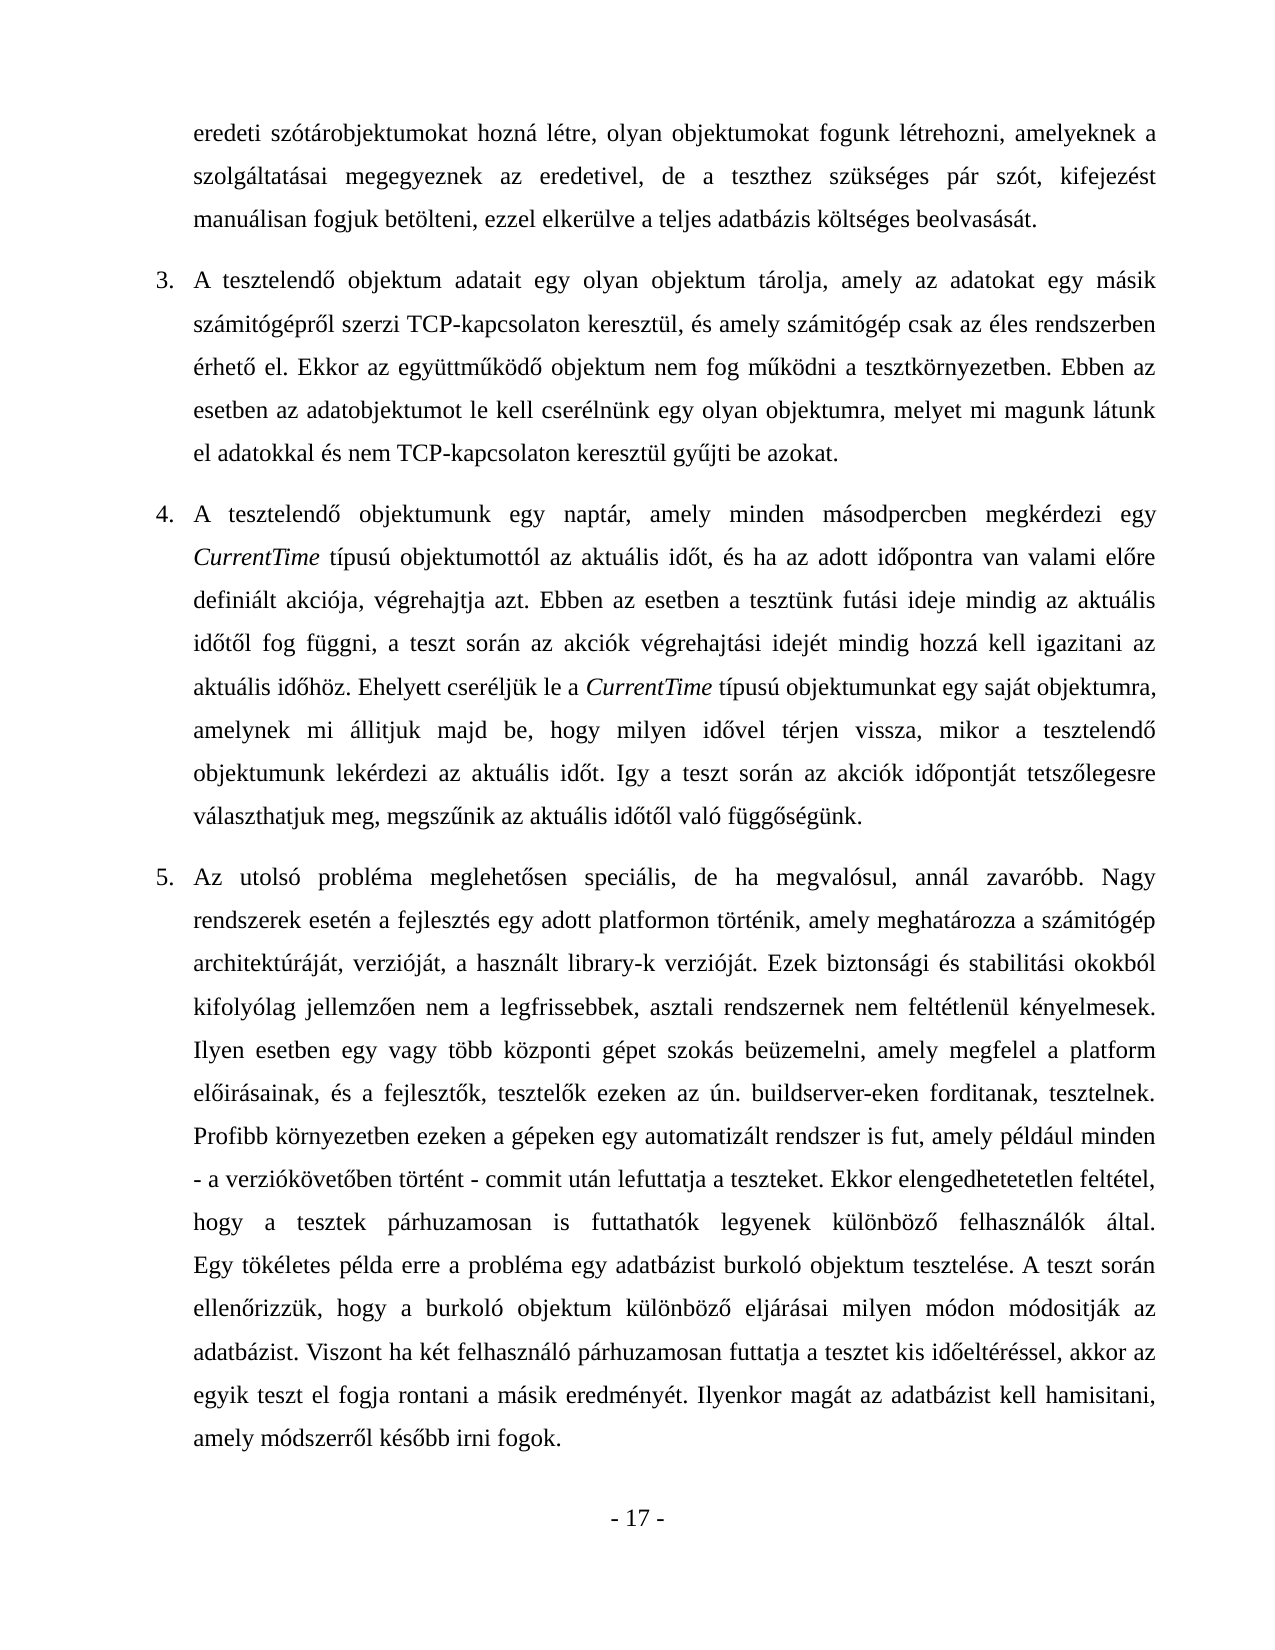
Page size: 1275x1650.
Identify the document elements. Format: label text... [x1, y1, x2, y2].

list Az utolsó probléma meglehetősen speciális, de ha megvalósul, annál zavaróbb. Nagy rendszerek esetén a fejlesztés egy adott platformon történik, amely meghatározza a számitógép architektúráját, verzióját, a használt library-k verzióját. Ezek biztonsági és stabilitási okokból kifolyólag jellemzően nem a legfrissebbek, asztali rendszernek nem feltétlenül kényelmesek. Ilyen esetben egy vagy több központi gépet szokás beüzemelni, amely megfelel a platform előirásainak, és a fejlesztők, tesztelők ezeken az ún. buildserver-eken forditanak, tesztelnek. Profibb környezetben ezeken a gépeken egy automatizált rendszer is fut, amely például minden - a verziókövetőben történt - commit után lefuttatja a teszteket. Ekkor elengedhetetetlen feltétel, hogy a tesztek párhuzamosan is futtathatók legyenek különböző felhasználók által. Egy tökéletes példa erre a probléma egy adatbázist burkoló objektum tesztelése. A teszt során ellenőrizzük, hogy a burkoló objektum különböző eljárásai milyen módon módositják az adatbázist. Viszont ha két felhasználó párhuzamosan futtatja a tesztet kis időeltéréssel, akkor az egyik teszt el fogja rontani a másik eredményét. Ilyenkor magát az adatbázist kell hamisitani, amely módszerről később irni fogok. [156, 862, 1157, 1452]
list A tesztelendő objektumunk egy naptár, amely minden másodpercben megkérdezi egy CurrentTime típusú objektumottól az aktuális időt, és ha az adott időpontra van valami előre definiált akciója, végrehajtja azt. Ebben az esetben a tesztünk futási ideje mindig az aktuális időtől fog függni, a teszt során az akciók végrehajtási idejét mindig hozzá kell igazitani az aktuális időhöz. Ehelyett cseréljük le a CurrentTime típusú objektumunkat egy saját objektumra, amelynek mi állitjuk majd be, hogy milyen idővel térjen vissza, mikor a tesztelendő objektumunk lekérdezi az aktuális időt. Igy a teszt során az akciók időpontját tetszőlegesre választhatjuk meg, megszűnik az aktuális időtől való függőségünk. [156, 499, 1157, 830]
list A tesztelendő objektum adatait egy olyan objektum tárolja, amely az adatokat egy másik számitógépről szerzi TCP-kapcsolaton keresztül, és amely számitógép csak az éles rendszerben érhető el. Ekkor az együttműködő objektum nem fog működni a tesztkörnyezetben. Ebben az esetben az adatobjektumot le kell cserélnünk egy olyan objektumra, melyet mi magunk látunk el adatokkal és nem TCP-kapcsolaton keresztül gyűjti be azokat. [156, 266, 1157, 467]
list eredeti szótárobjektumokat hozná létre, olyan objektumokat fogunk létrehozni, amelyeknek a szolgáltatásai megegyeznek az eredetivel, de a teszthez szükséges pár szót, kifejezést manuálisan fogjuk betölteni, ezzel elkerülve a teljes adatbázis költséges beolvasását. [156, 118, 1157, 233]
